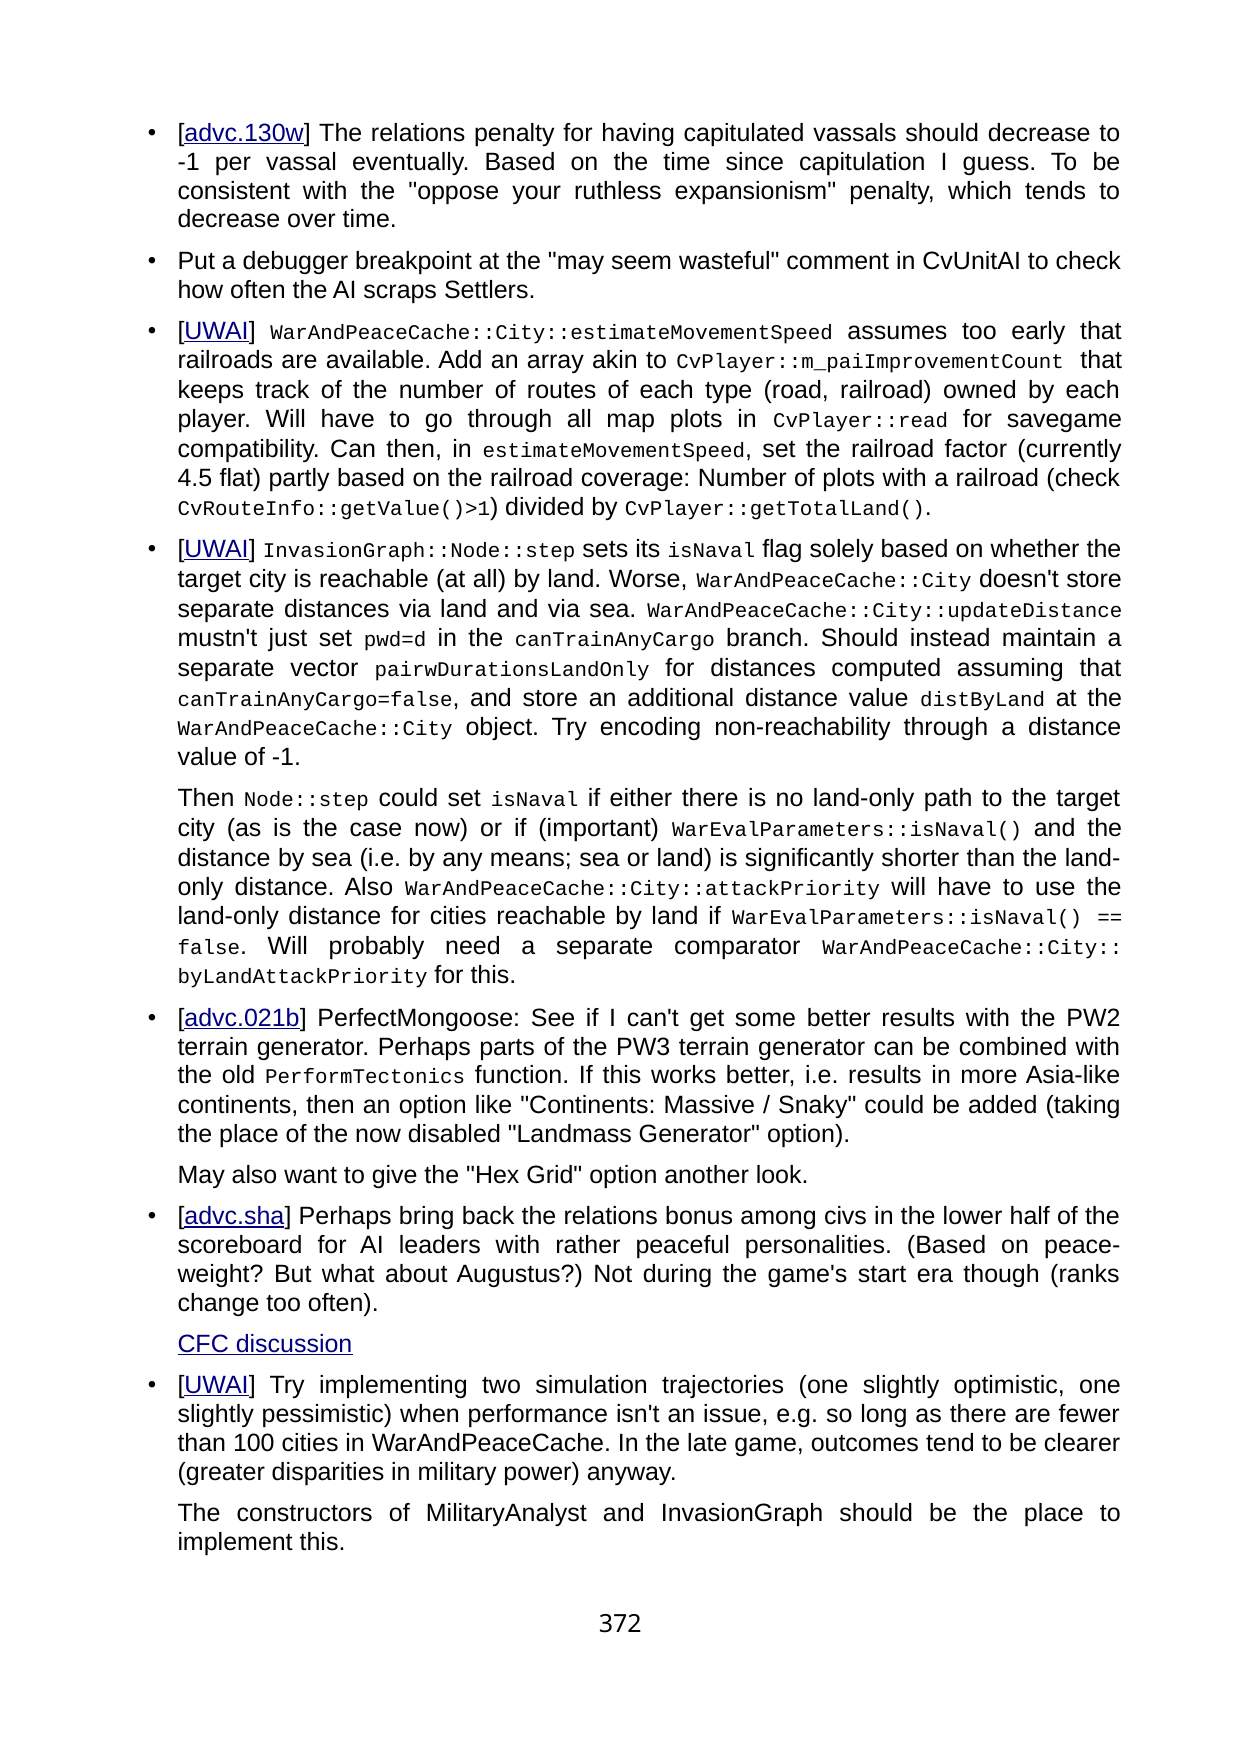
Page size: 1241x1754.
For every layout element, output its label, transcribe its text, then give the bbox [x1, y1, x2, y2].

list [advc.021b] PerfectMongoose: See if I can't get some better results with the PW2 terrain generator. Perhaps parts of the PW3 terrain generator can be combined with the old PerformTectonics function. If this works better, i.e. results in more Asia-like continents, then an option like "Continents: Massive / Snaky" could be added (taking the place of the now disabled "Landmass Generator" option). [148, 1003, 1122, 1147]
list The constructors of MilitaryAnalyst and InvasionGraph should be the place to implement this. [148, 1498, 1122, 1555]
list [advc.130w] The relations penalty for having capitulated vassals should decrease to ‑1 per vassal eventually. Based on the time since capitulation I guess. To be consistent with the "oppose your ruthless expansionism" penalty, which tends to decrease over time. [148, 118, 1122, 233]
list [UWAI] WarAndPeaceCache::City::estimateMovementSpeed assumes too early that railroads are available. Add an array akin to CvPlayer::m_paiImprovementCount that keeps track of the number of routes of each type (road, railroad) owned by each player. Will have to go through all map plots in CvPlayer::read for savegame compatibility. Can then, in estimateMovementSpeed, set the railroad factor (currently 4.5 flat) partly based on the railroad coverage: Number of plots with a railroad (check CvRouteInfo::getValue()>1) divided by CvPlayer::getTotalLand(). [148, 316, 1122, 522]
list [advc.sha] Perhaps bring back the relations bonus among civs in the lower half of the scoreboard for AI leaders with rather peaceful personalities. (Based on peace-weight? But what about Augustus?) Not during the game's start era though (ranks change too often). [148, 1201, 1122, 1316]
list [UWAI] InvasionGraph::Node::step sets its isNaval flag solely based on whether the target city is reachable (at all) by land. Worse, WarAndPeaceCache::City doesn't store separate distances via land and via sea. WarAndPeaceCache::City::updateDistance mustn't just set pwd=d in the canTrainAnyCargo branch. Should instead maintain a separate vector pairwDurationsLandOnly for distances computed assuming that canTrainAnyCargo=false, and store an additional distance value distByLand at the WarAndPeaceCache::City object. Try encoding non-reachability through a distance value of -1. [148, 534, 1122, 771]
list Put a debugger breakpoint at the "may seem wasteful" comment in CvUnitAI to check how often the AI scraps Settlers. [148, 246, 1122, 303]
list May also want to give the "Hex Grid" option another look. [148, 1160, 1122, 1189]
list Then Node::step could set isNaval if either there is no land-only path to the target city (as is the case now) or if (important) WarEvalParameters::isNaval() and the distance by sea (i.e. by any means; sea or land) is significantly shorter than the land-only distance. Also WarAndPeaceCache::City::attackPriority will have to use the land-only distance for cities reachable by land if WarEvalParameters::isNaval() == false. Will probably need a separate comparator WarAndPeaceCache::City:: byLandAttackPriority for this. [148, 783, 1122, 990]
list [UWAI] Try implementing two simulation trajectories (one slightly optimistic, one slightly pessimistic) when performance isn't an issue, e.g. so long as there are fewer than 100 cities in WarAndPeaceCache. In the late game, outcomes tend to be clearer (greater disparities in military power) anyway. [148, 1370, 1122, 1485]
list CFC discussion [148, 1329, 1122, 1358]
